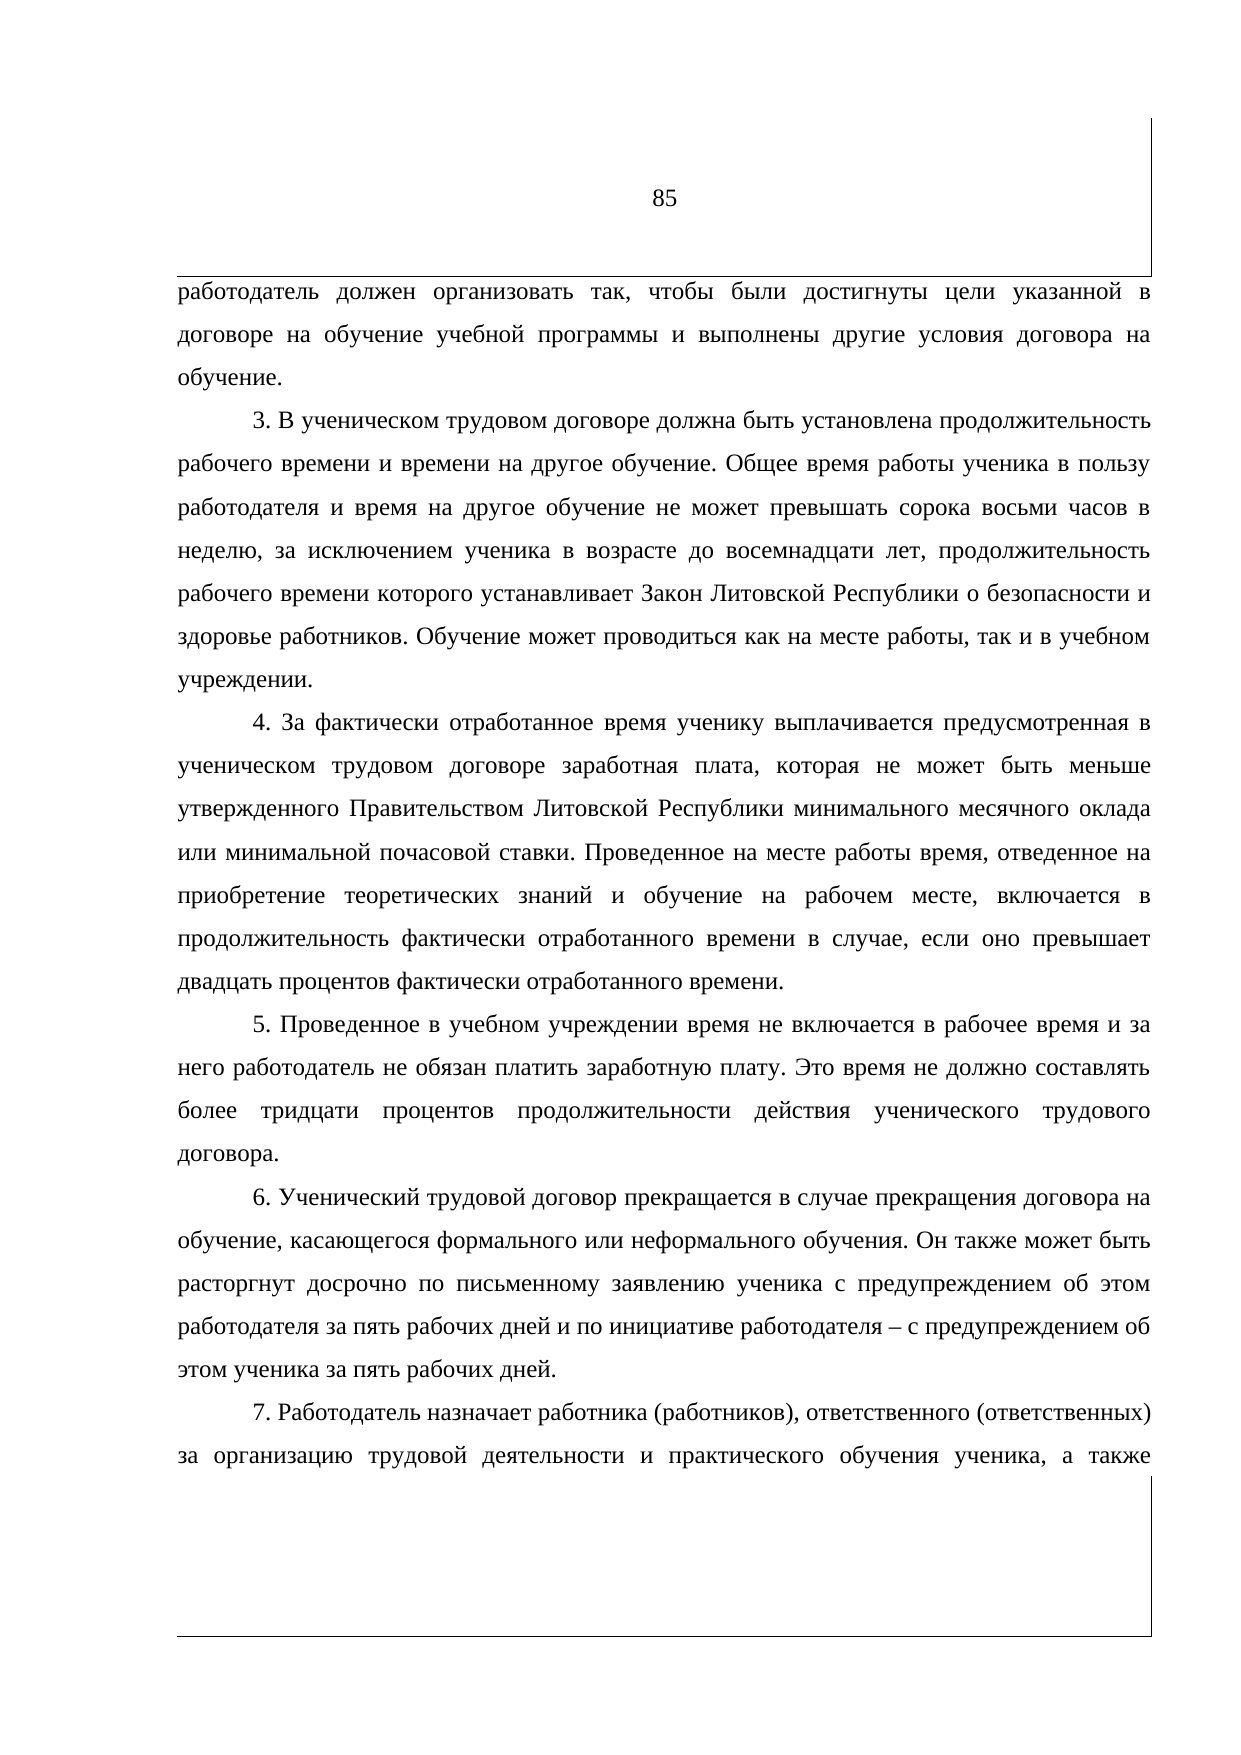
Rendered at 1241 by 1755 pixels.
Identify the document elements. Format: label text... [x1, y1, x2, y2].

text 7. Работодатель назначает работника (работников), ответственного (ответственных) за организацию трудовой деятельности и практического обучения ученика, а также [177, 1397, 1152, 1469]
text работодатель должен организовать так, чтобы были достигнуты цели указанной в договоре на обучение учебной программы и выполнены другие условия договора на обучение. [177, 276, 1152, 391]
text 6. Ученический трудовой договор прекращается в случае прекращения договора на обучение, касающегося формального или неформального обучения. Он также может быть расторгнут досрочно по письменному заявлению ученика с предупреждением об этом работодателя за пять рабочих дней и по инициативе работодателя – с предупреждением об этом ученика за пять рабочих дней. [177, 1182, 1152, 1383]
text 4. За фактически отработанное время ученику выплачивается предусмотренная в ученическом трудовом договоре заработная плата, которая не может быть меньше утвержденного Правительством Литовской Республики минимального месячного оклада или минимальной почасовой ставки. Проведенное на месте работы время, отведенное на приобретение теоретических знаний и обучение на рабочем месте, включается в продолжительность фактически отработанного времени в случае, если оно превышает двадцать процентов фактически отработанного времени. [177, 707, 1152, 995]
text 3. В ученическом трудовом договоре должна быть установлена продолжительность рабочего времени и времени на другое обучение. Общее время работы ученика в пользу работодателя и время на другое обучение не может превышать сорока восьми часов в неделю, за исключением ученика в возрасте до восемнадцати лет, продолжительность рабочего времени которого устанавливает Закон Литовской Республики о безопасности и здоровье работников. Обучение может проводиться как на месте работы, так и в учебном учреждении. [177, 405, 1152, 693]
text 5. Проведенное в учебном учреждении время не включается в рабочее время и за него работодатель не обязан платить заработную плату. Это время не должно составлять более тридцати процентов продолжительности действия ученического трудового договора. [177, 1009, 1152, 1167]
